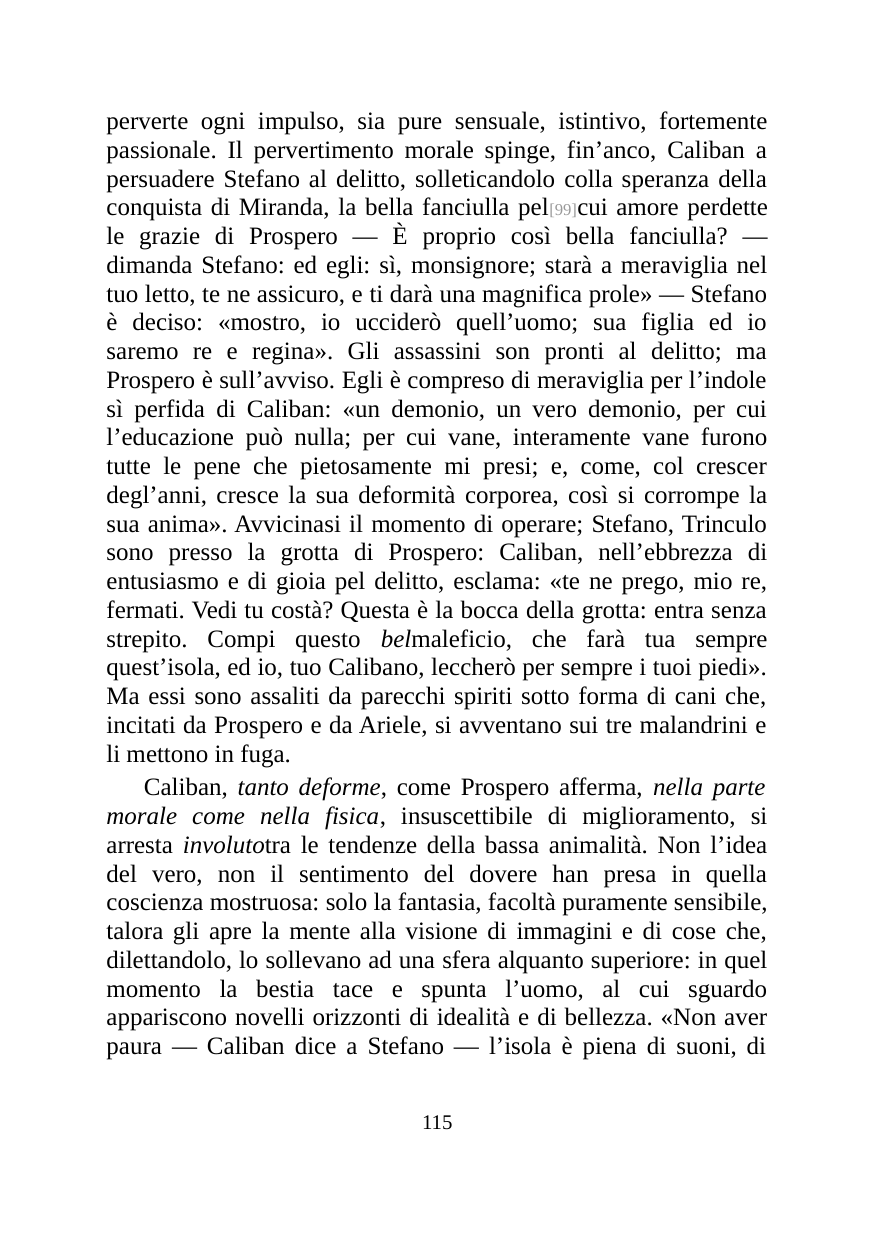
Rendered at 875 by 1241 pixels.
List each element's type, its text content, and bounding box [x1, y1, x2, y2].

text Caliban, tanto deforme, come Prospero afferma, nella parte morale come nella fisica, insuscettibile di miglioramento, si arresta involutotra le tendenze della bassa animalità. Non l’idea del vero, non il sentimento del dovere han presa in quella coscienza mostruosa: solo la fantasia, facoltà puramente sensibile, talora gli apre la mente alla visione di immagini e di cose che, dilettandolo, lo sollevano ad una sfera alquanto superiore: in quel momento la bestia tace e spunta l’uomo, al cui sguardo appariscono novelli orizzonti di idealità e di bellezza. «Non aver paura ― Caliban dice a Stefano ― l’isola è piena di suoni, di [106, 772, 768, 1060]
text perverte ogni impulso, sia pure sensuale, istintivo, fortemente passionale. Il pervertimento morale spinge, fin’anco, Caliban a persuadere Stefano al delitto, solleticandolo colla speranza della conquista di Miranda, la bella fanciulla pel[99]cui amore perdette le grazie di Prospero ― È proprio così bella fanciulla? ― dimanda Stefano: ed egli: sì, monsignore; starà a meraviglia nel tuo letto, te ne assicuro, e ti darà una magnifica prole» ― Stefano è deciso: «mostro, io ucciderò quell’uomo; sua figlia ed io saremo re e regina». Gli assassini son pronti al delitto; ma Prospero è sull’avviso. Egli è compreso di meraviglia per l’indole sì perfida di Caliban: «un demonio, un vero demonio, per cui l’educazione può nulla; per cui vane, interamente vane furono tutte le pene che pietosamente mi presi; e, come, col crescer degl’anni, cresce la sua deformità corporea, così si corrompe la sua anima». Avvicinasi il momento di operare; Stefano, Trinculo sono presso la grotta di Prospero: Caliban, nell’ebbrezza di entusiasmo e di gioia pel delitto, esclama: «te ne prego, mio re, fermati. Vedi tu costà? Questa è la bocca della grotta: entra senza strepito. Compi questo belmaleficio, che farà tua sempre quest’isola, ed io, tuo Calibano, leccherò per sempre i tuoi piedi». Ma essi sono assaliti da parecchi spiriti sotto forma di cani che, incitati da Prospero e da Ariele, si avventano sui tre malandrini e li mettono in fuga. [106, 106, 768, 767]
